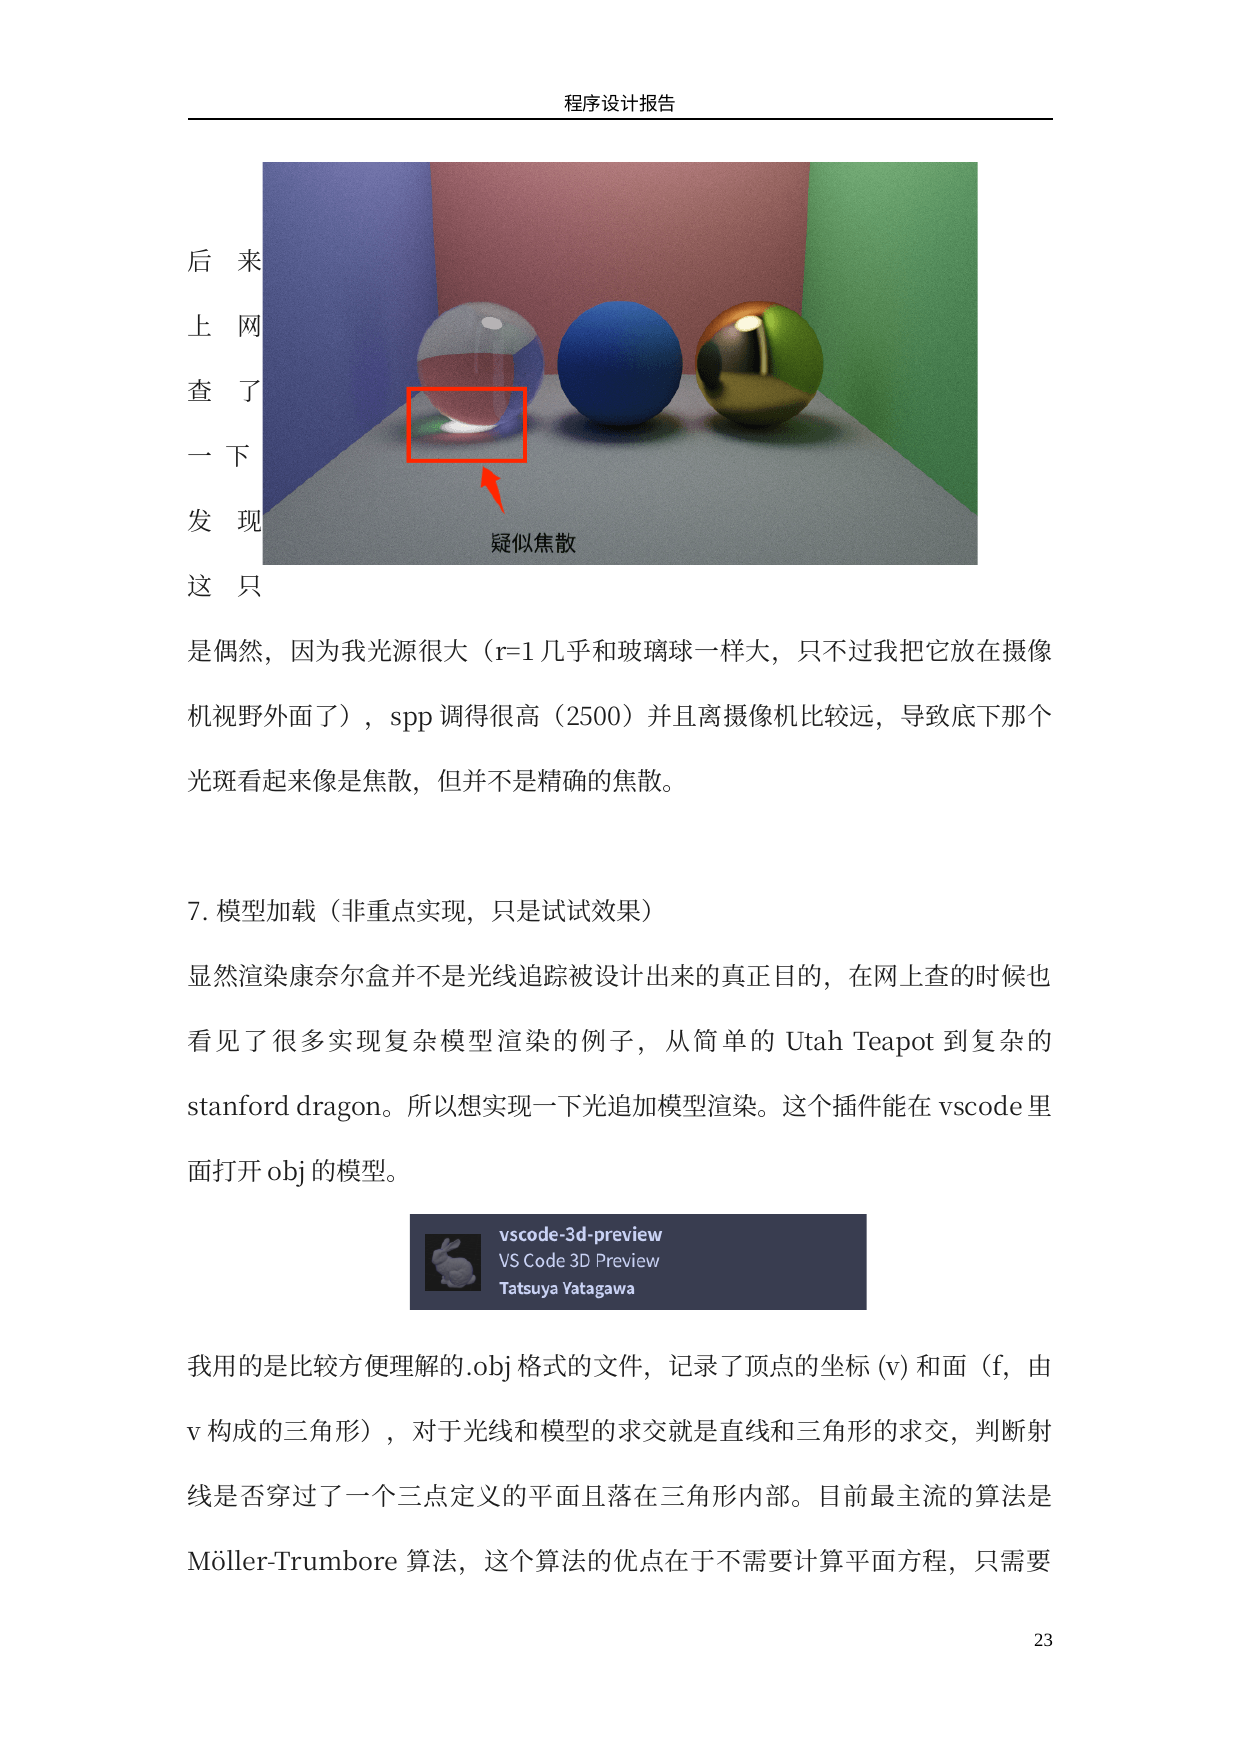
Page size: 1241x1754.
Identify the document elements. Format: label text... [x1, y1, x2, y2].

picture [409, 1214, 867, 1310]
picture [262, 162, 978, 565]
text 7. 模型加载（非重点实现，只是试试效果） [187, 877, 1053, 942]
text 显然渲染康奈尔盒并不是光线追踪被设计出来的真正目的，在网上查的时候也看见了很多实现复杂模型渲染的例子，从简单的Utah Teapot到复杂的stanford dragon。所以想实现一下光追加模型渲染。这个插件能在vscode里面打开obj的模型。 [187, 942, 1053, 1202]
text 后来上网查了一下，发现这只是偶然，因为我光源很大（r=1几乎和玻璃球一样大，只不过我把它放在摄像机视野外面了），spp调得很高（2500）并且离摄像机比较远，导致底下那个光斑看起来像是焦散，但并不是精确的焦散。 [187, 565, 1053, 812]
text 我用的是比较方便理解的.obj格式的文件，记录了顶点的坐标 (v) 和面（f，由v构成的三角形），对于光线和模型的求交就是直线和三角形的求交，判断射线是否穿过了一个三点定义的平面且落在三角形内部。目前最主流的算法是Möller-Trumbore 算法，这个算法的优点在于不需要计算平面方程，只需要 [187, 1202, 1053, 1592]
